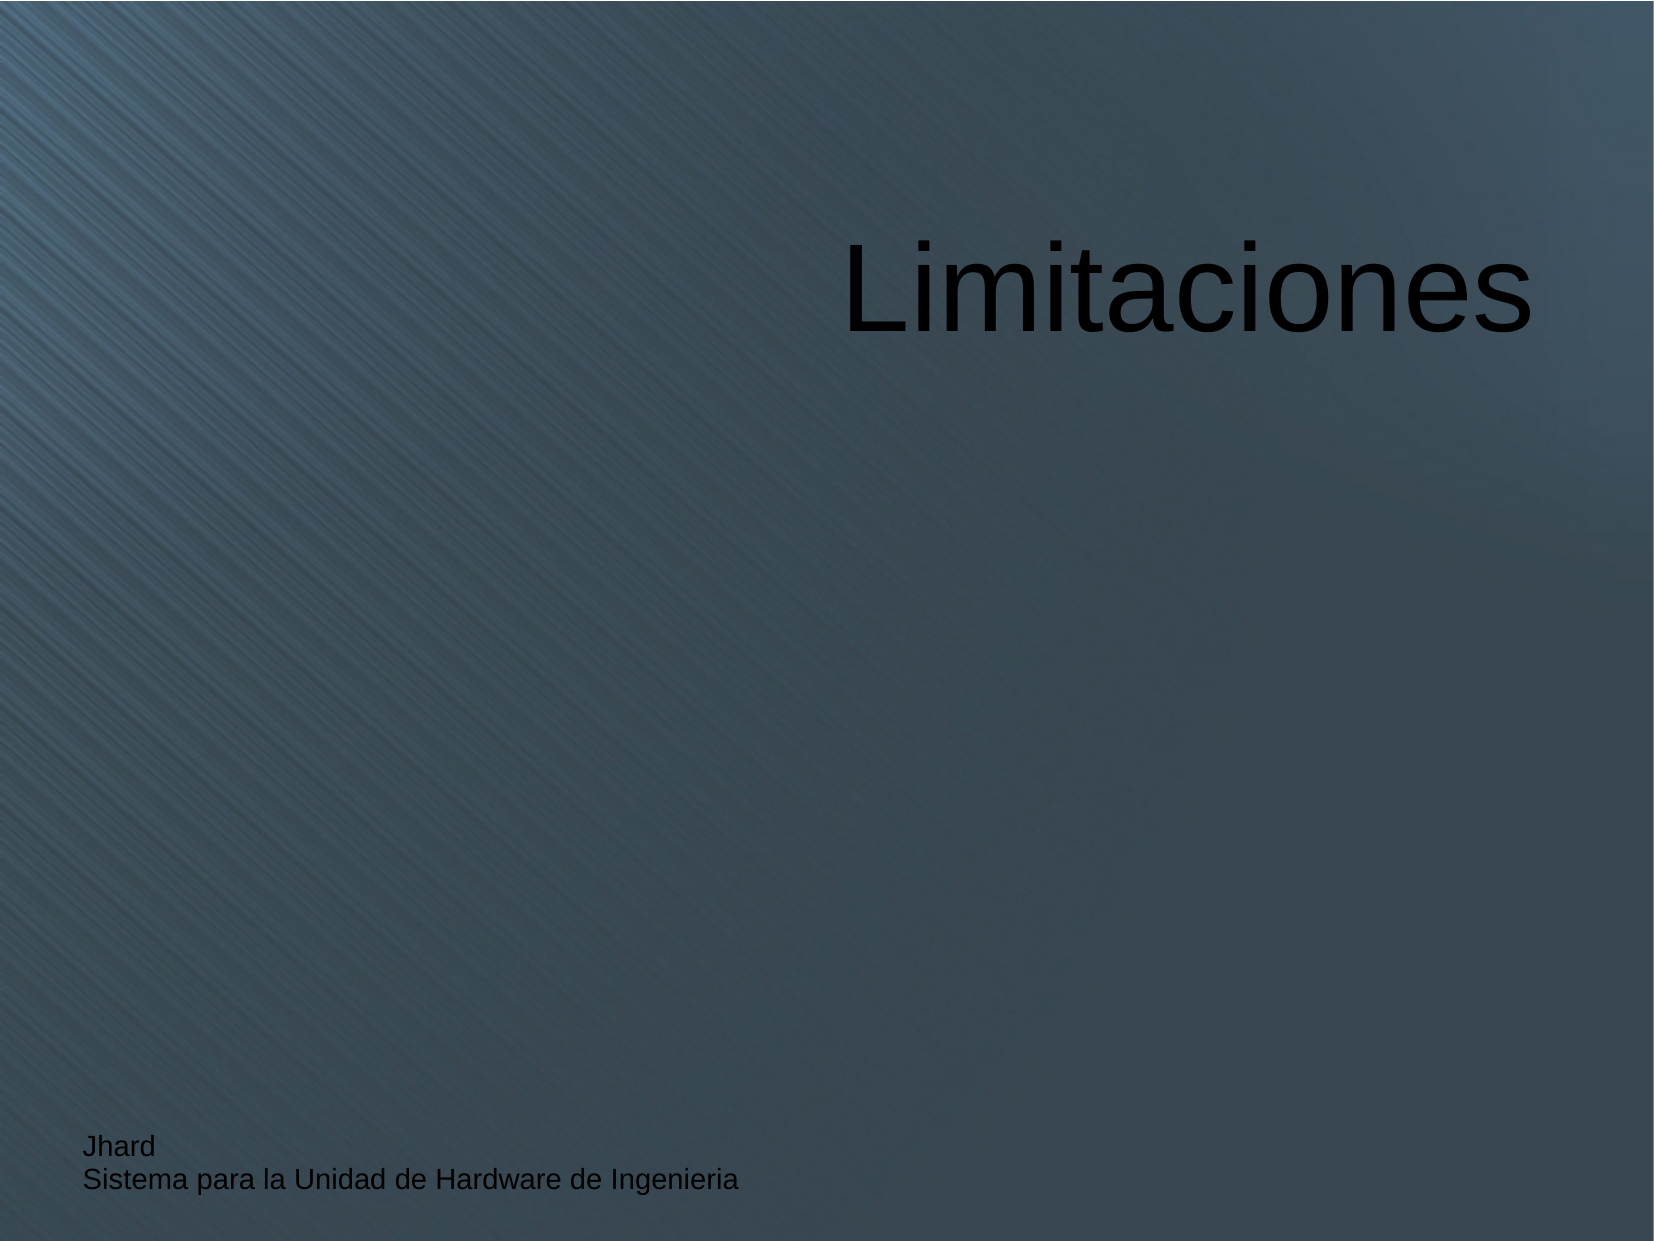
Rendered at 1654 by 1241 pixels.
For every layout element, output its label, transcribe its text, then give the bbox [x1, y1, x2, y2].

picture [0, 1, 1654, 1241]
title Limitaciones [584, 191, 1536, 384]
